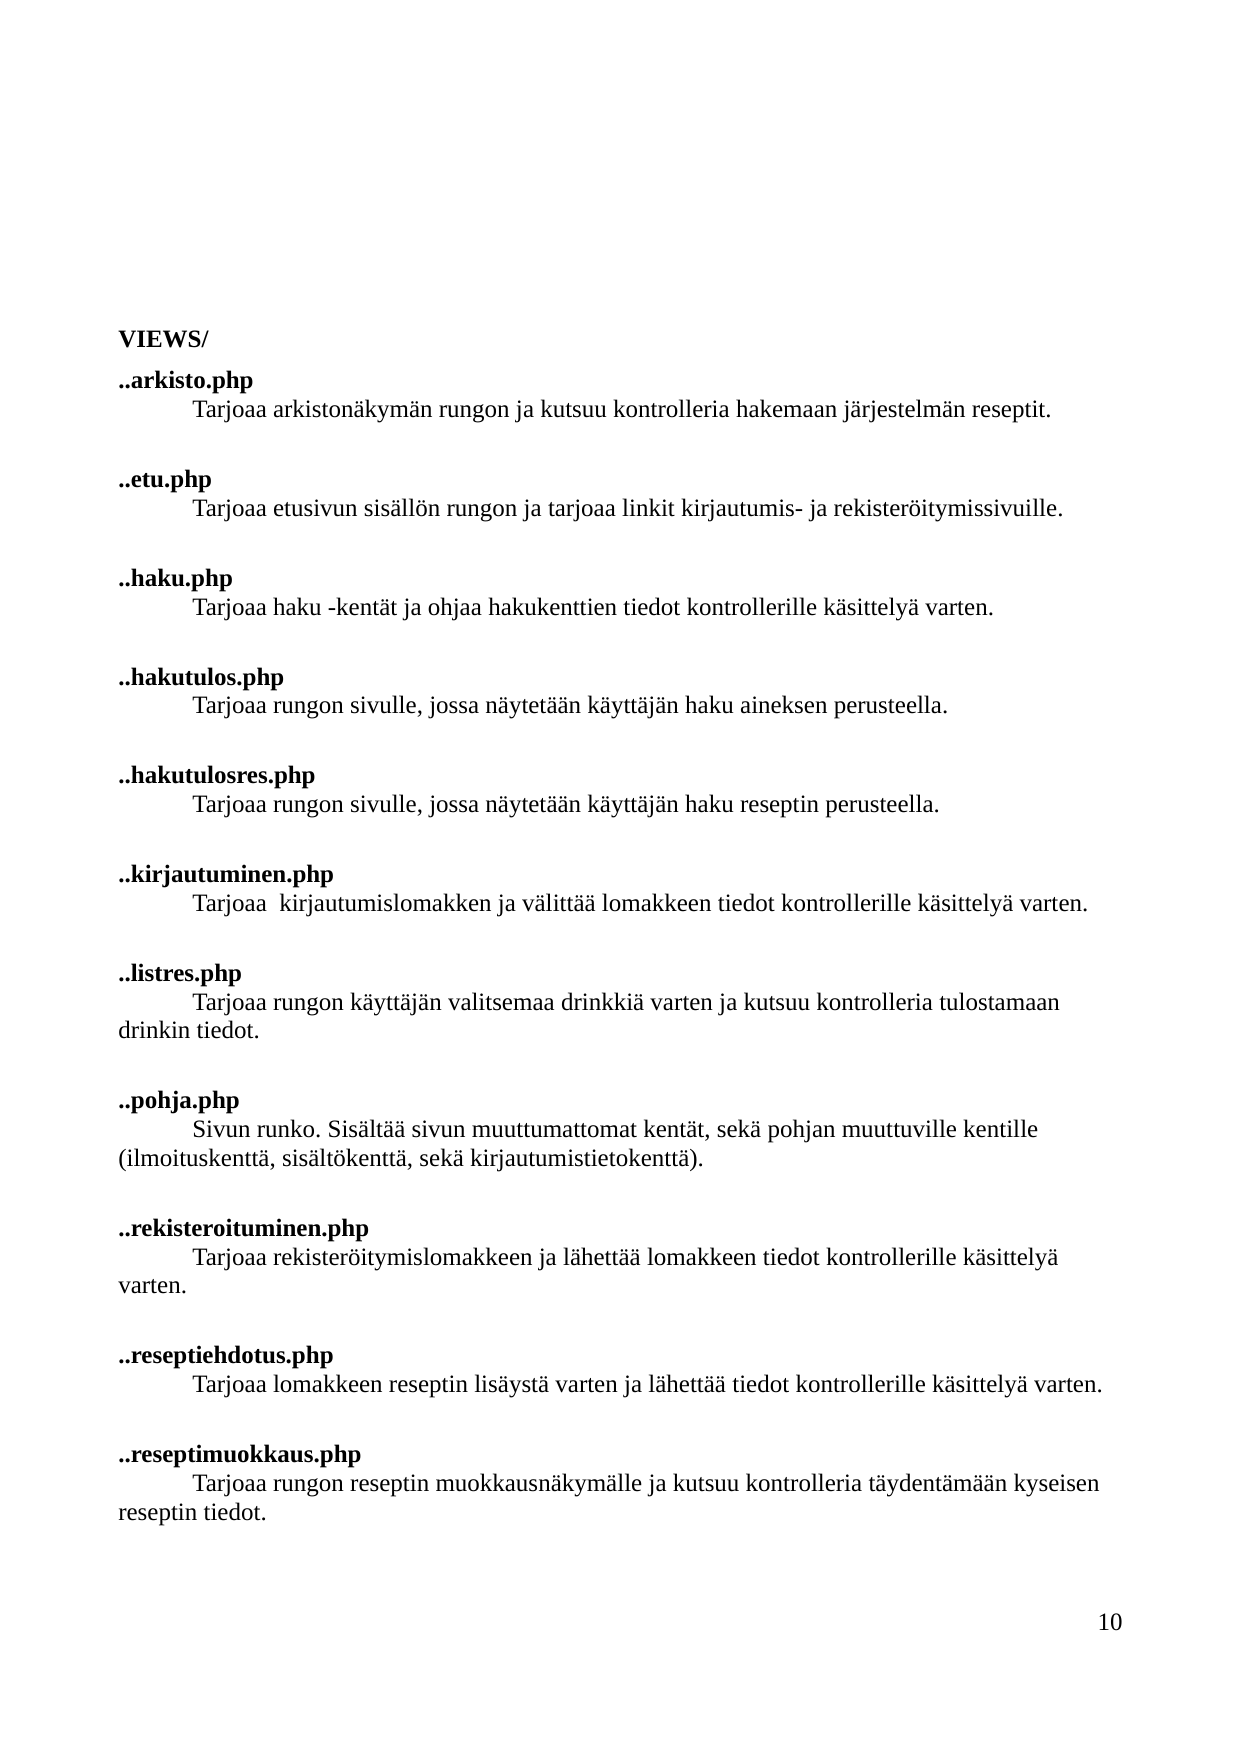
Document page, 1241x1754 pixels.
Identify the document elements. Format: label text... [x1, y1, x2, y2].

text ..rekisteroituminen.php Tarjoaa rekisteröitymislomakkeen ja lähettää lomakkeen tiedot kontrollerille käsittelyä varten. [118, 1213, 1122, 1328]
text ..reseptiehdotus.php Tarjoaa lomakkeen reseptin lisäystä varten ja lähettää tiedot kontrollerille käsittelyä varten. [118, 1341, 1122, 1427]
text ..haku.php Tarjoaa haku -kentät ja ohjaa hakukenttien tiedot kontrollerille käsittelyä varten. [118, 563, 1122, 649]
text ..kirjautuminen.php Tarjoaa kirjautumislomakken ja välittää lomakkeen tiedot kontrollerille käsittelyä varten. [118, 859, 1122, 946]
text VIEWS/ [118, 324, 1122, 353]
text ..listres.php Tarjoaa rungon käyttäjän valitsemaa drinkkiä varten ja kutsuu kontrolleria tulostamaan drinkin tiedot. [118, 958, 1122, 1073]
text ..hakutulosres.php Tarjoaa rungon sivulle, jossa näytetään käyttäjän haku reseptin perusteella. [118, 761, 1122, 847]
text ..arkisto.php Tarjoaa arkistonäkymän rungon ja kutsuu kontrolleria hakemaan järjestelmän reseptit. [118, 366, 1122, 452]
text ..etu.php Tarjoaa etusivun sisällön rungon ja tarjoaa linkit kirjautumis- ja rekisteröitymissivuille. [118, 464, 1122, 551]
text ..hakutulos.php Tarjoaa rungon sivulle, jossa näytetään käyttäjän haku aineksen perusteella. [118, 662, 1122, 748]
text ..reseptimuokkaus.php Tarjoaa rungon reseptin muokkausnäkymälle ja kutsuu kontrolleria täydentämään kyseisen reseptin tiedot. [118, 1439, 1122, 1554]
text ..pohja.php Sivun runko. Sisältää sivun muuttumattomat kentät, sekä pohjan muuttuville kentille (ilmoituskenttä, sisältökenttä, sekä kirjautumistietokenttä). [118, 1086, 1122, 1201]
